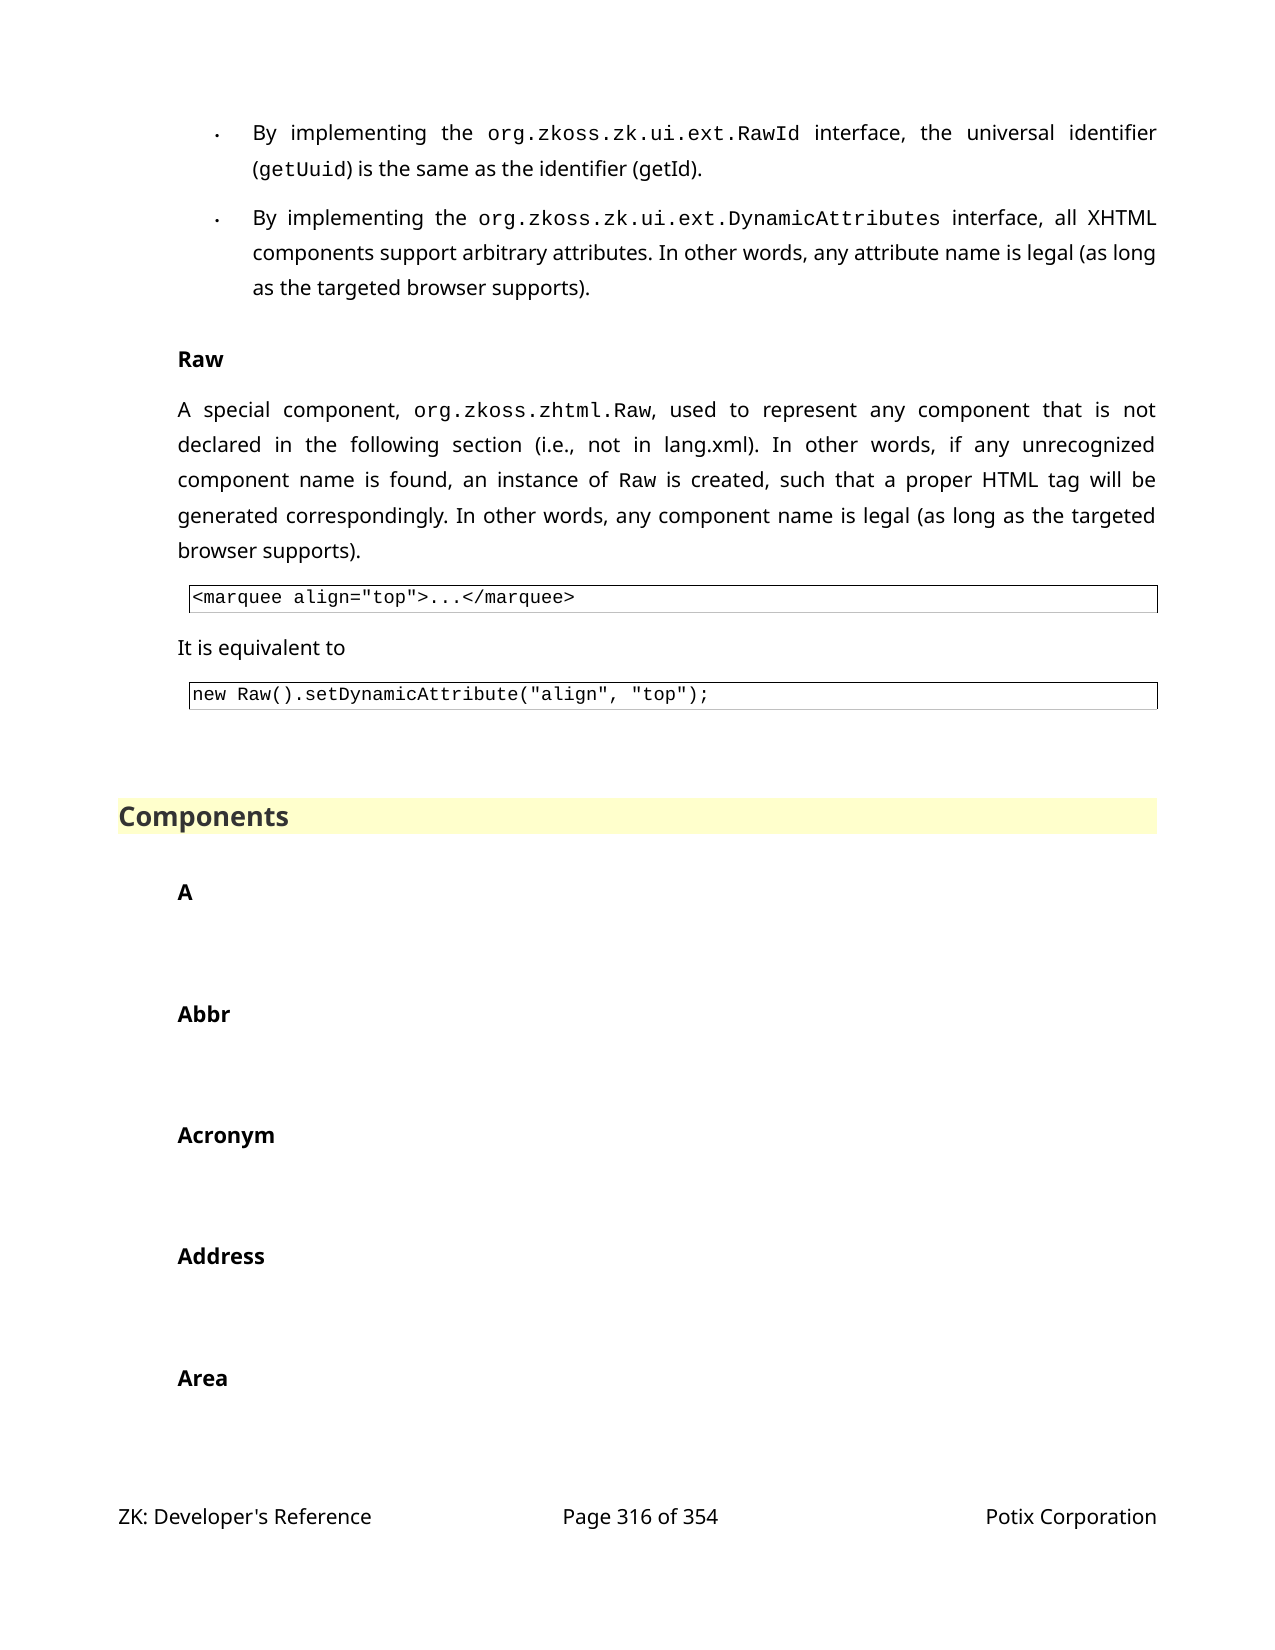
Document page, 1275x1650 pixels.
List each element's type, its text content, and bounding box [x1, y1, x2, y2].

subtitle Acronym [177, 1120, 1157, 1150]
subtitle Components [118, 798, 1157, 834]
text A special component, org.zkoss.zhtml.Raw, used to represent any component that is not declared in the following section (i.e., not in lang.xml). In other words, if any unrecognized component name is found, an instance of Raw is created, such that a proper HTML tag will be generated correspondingly. In other words, any component name is legal (as long as the targeted browser supports). [177, 395, 1157, 564]
subtitle Address [177, 1241, 1157, 1271]
text It is equivalent to [177, 633, 1157, 661]
text <marquee align="top">...</marquee> [190, 586, 1157, 612]
subtitle Raw [177, 344, 1157, 374]
subtitle A [177, 877, 1157, 907]
subtitle Area [177, 1362, 1157, 1392]
text new Raw().setDynamicAttribute("align", "top"); [190, 683, 1157, 709]
list By implementing the org.zkoss.zk.ui.ext.DynamicAttributes interface, all XHTML components support arbitrary attributes. In other words, any attribute name is legal (as long as the targeted browser supports). [215, 203, 1157, 302]
subtitle Abbr [177, 998, 1157, 1028]
list By implementing the org.zkoss.zk.ui.ext.RawId interface, the universal identifier (getUuid) is the same as the identifier (getId). [215, 118, 1157, 182]
